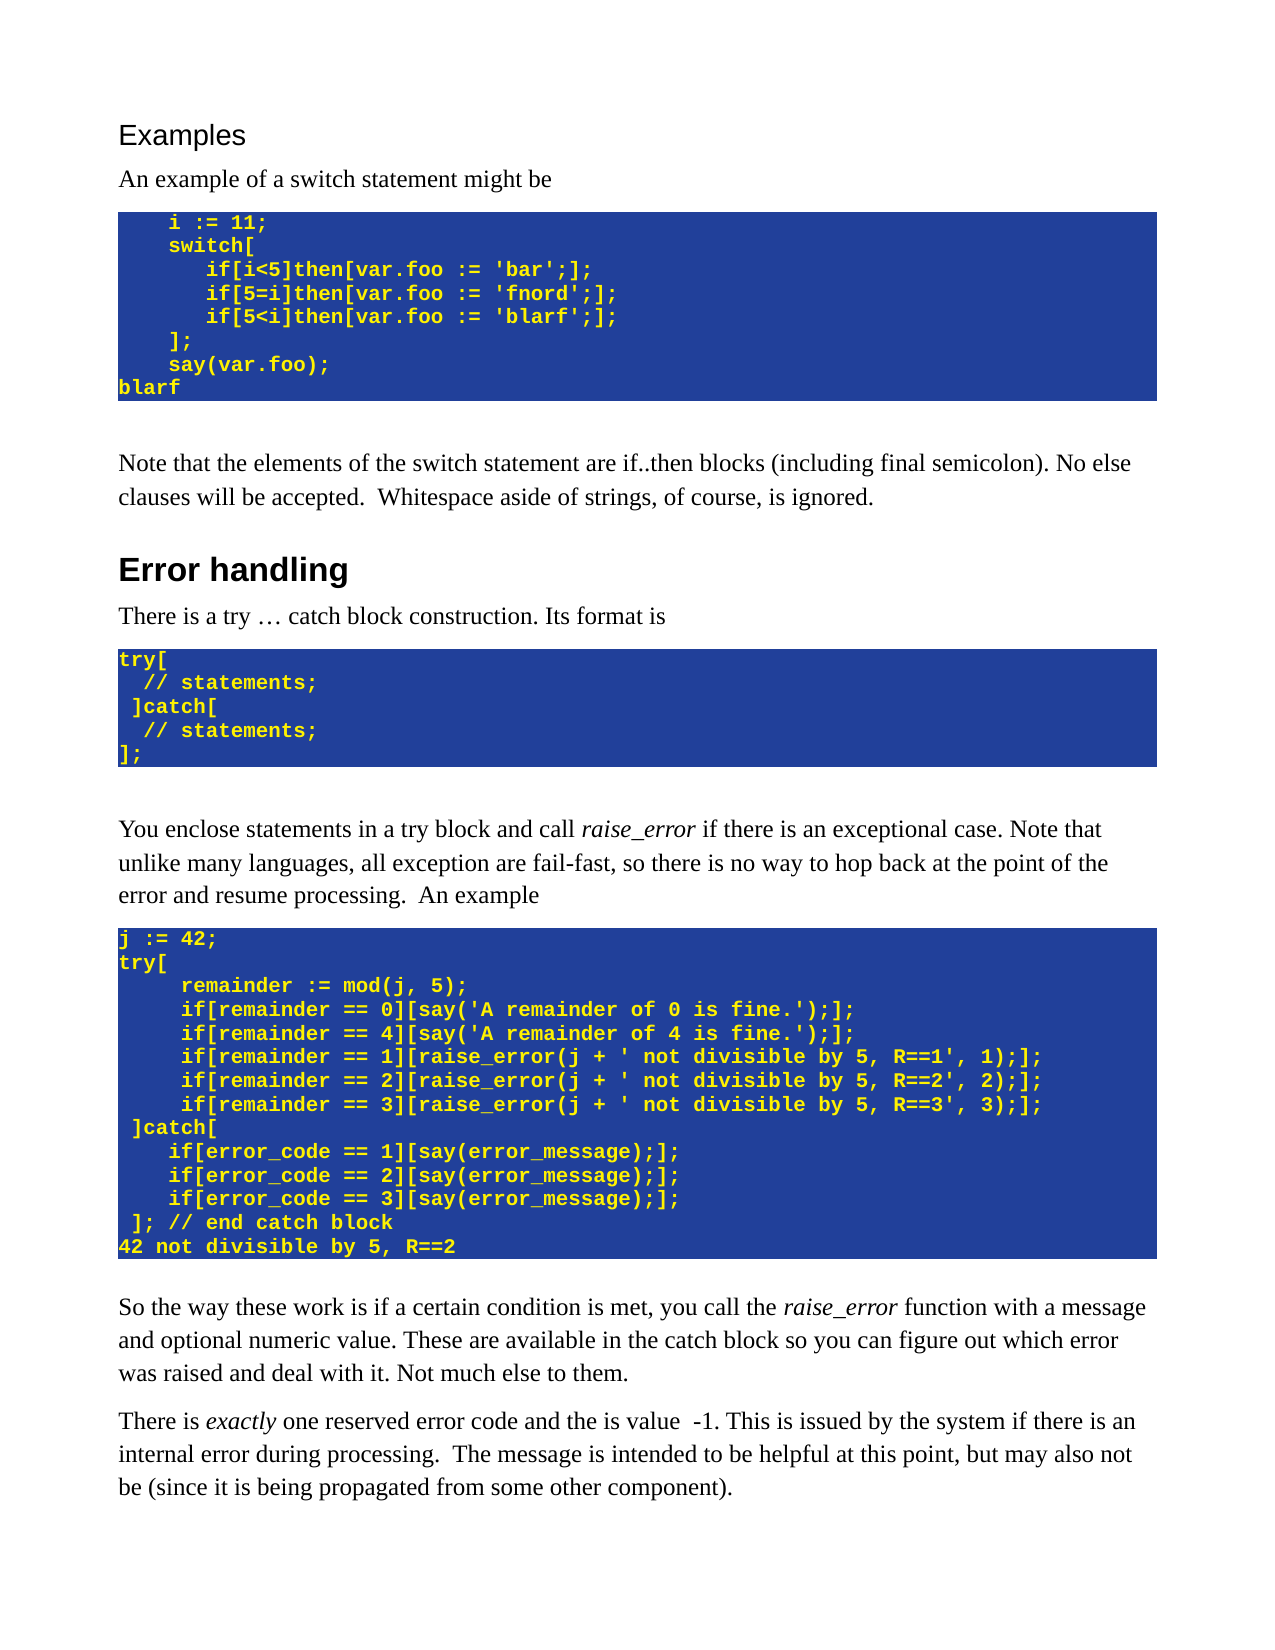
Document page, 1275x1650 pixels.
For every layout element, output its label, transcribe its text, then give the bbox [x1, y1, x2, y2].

text ]; [118, 330, 1157, 354]
text blarf [118, 377, 1157, 401]
text i := 11; [118, 212, 1157, 235]
text if[error_code == 2][say(error_message);]; [118, 1165, 1157, 1188]
text if[remainder == 4][say('A remainder of 4 is fine.');]; [118, 1023, 1157, 1046]
text You enclose statements in a try block and call raise_error if there is an exceptional case. Note that unlike many languages, all exception are fail-fast, so there is no way to hop back at the point of the error and resume processing. An example [118, 814, 1157, 909]
text say(var.foo); [118, 354, 1157, 377]
text // statements; [118, 720, 1157, 743]
text if[5=i]then[var.foo := 'fnord';]; [118, 283, 1157, 306]
text ]; [118, 743, 1157, 767]
text try[ [118, 952, 1157, 976]
text if[i<5]then[var.foo := 'bar';]; [118, 259, 1157, 283]
text switch[ [118, 235, 1157, 259]
subtitle Examples [118, 118, 1157, 152]
text if[error_code == 1][say(error_message);]; [118, 1141, 1157, 1165]
text if[remainder == 2][raise_error(j + ' not divisible by 5, R==2', 2);]; [118, 1070, 1157, 1094]
text remainder := mod(j, 5); [118, 976, 1157, 999]
text ]catch[ [118, 696, 1157, 720]
text if[remainder == 3][raise_error(j + ' not divisible by 5, R==3', 3);]; [118, 1094, 1157, 1117]
text 42 not divisible by 5, R==2 [118, 1236, 1157, 1259]
text ]; // end catch block [118, 1212, 1157, 1236]
text // statements; [118, 672, 1157, 696]
text An example of a switch statement might be [118, 164, 1157, 193]
text Note that the elements of the switch statement are if..then blocks (including final semicolon). No else clauses will be accepted. Whitespace aside of strings, of course, is ignored. [118, 448, 1157, 510]
text So the way these work is if a certain condition is met, you call the raise_error function with a message and optional numeric value. These are available in the catch block so you can figure out which error was raised and deal with it. Not much else to them. [118, 1259, 1157, 1387]
text if[remainder == 0][say('A remainder of 0 is fine.');]; [118, 999, 1157, 1023]
text j := 42; [118, 928, 1157, 952]
text There is exactly one reserved error code and the is value -1. This is issued by the system if there is an internal error during processing. The message is intended to be helpful at this point, but may also not be (since it is being propagated from some other component). [118, 1406, 1157, 1501]
text try[ [118, 649, 1157, 672]
text if[5<i]then[var.foo := 'blarf';]; [118, 306, 1157, 330]
text There is a try … catch block construction. Its format is [118, 601, 1157, 630]
text if[error_code == 3][say(error_message);]; [118, 1188, 1157, 1212]
subtitle Error handling [118, 550, 1157, 589]
text if[remainder == 1][raise_error(j + ' not divisible by 5, R==1', 1);]; [118, 1046, 1157, 1070]
text ]catch[ [118, 1117, 1157, 1141]
